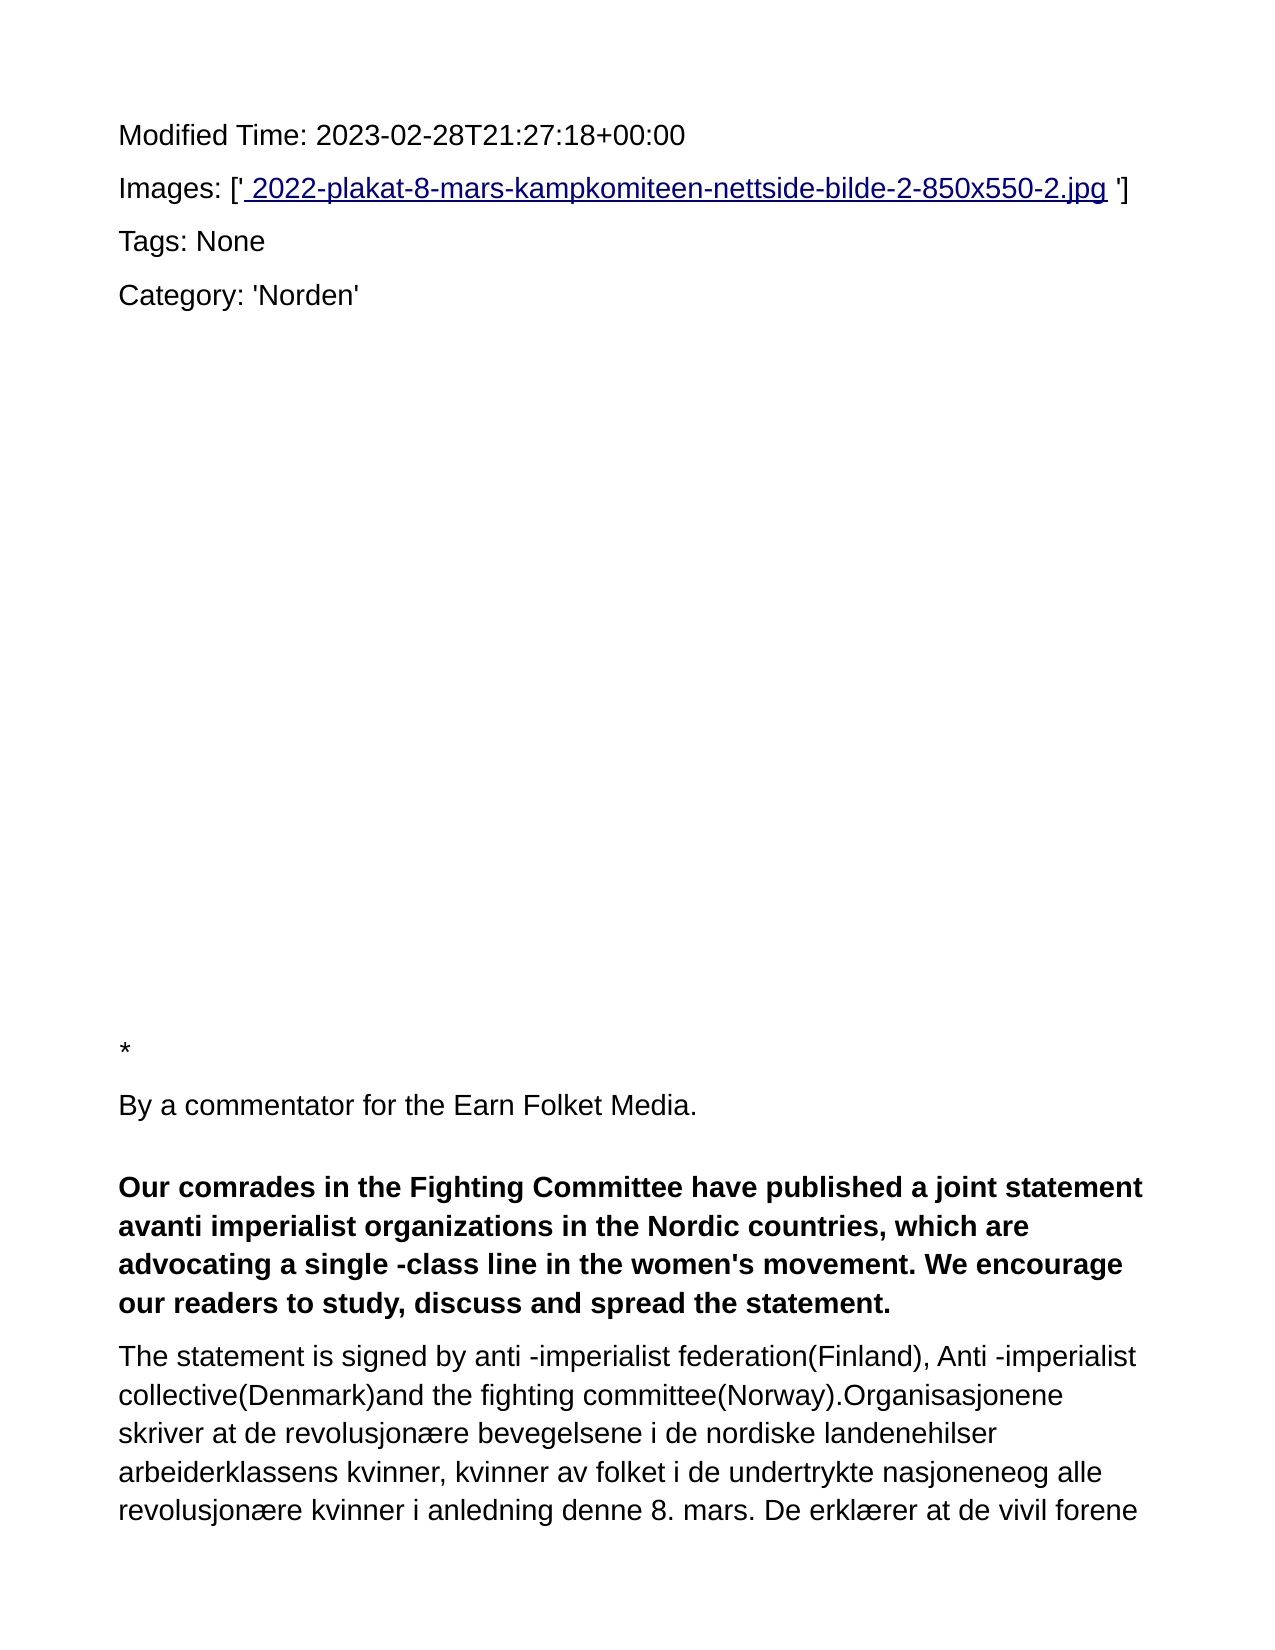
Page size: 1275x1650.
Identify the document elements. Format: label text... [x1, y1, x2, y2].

text Images: [' 2022-plakat-8-mars-kampkomiteen-nettside-bilde-2-850x550-2.jpg '] [118, 171, 1157, 205]
text Our comrades in the Fighting Committee have published a joint statement avanti imperialist organizations in the Nordic countries, which are advocating a single -class line in the women's movement. We encourage our readers to study, discuss and spread the statement. [118, 1170, 1157, 1319]
text By a commentator for the Earn Folket Media. [118, 1088, 1157, 1122]
text The statement is signed by anti -imperialist federation(Finland), Anti -imperialist collective(Denmark)and the fighting committee(Norway).Organisasjonene skriver at de revolusjonære bevegelsene i de nordiske landenehilser arbeiderklassens kvinner, kvinner av folket i de undertrykte nasjoneneog alle revolusjonære kvinner i anledning denne 8. mars. De erklærer at de vivil forene [118, 1339, 1157, 1527]
text Modified Time: 2023-02-28T21:27:18+00:00 [118, 118, 1157, 152]
text Category: 'Norden' [118, 277, 1157, 311]
text * [118, 331, 1157, 1069]
text Tags: None [118, 224, 1157, 258]
